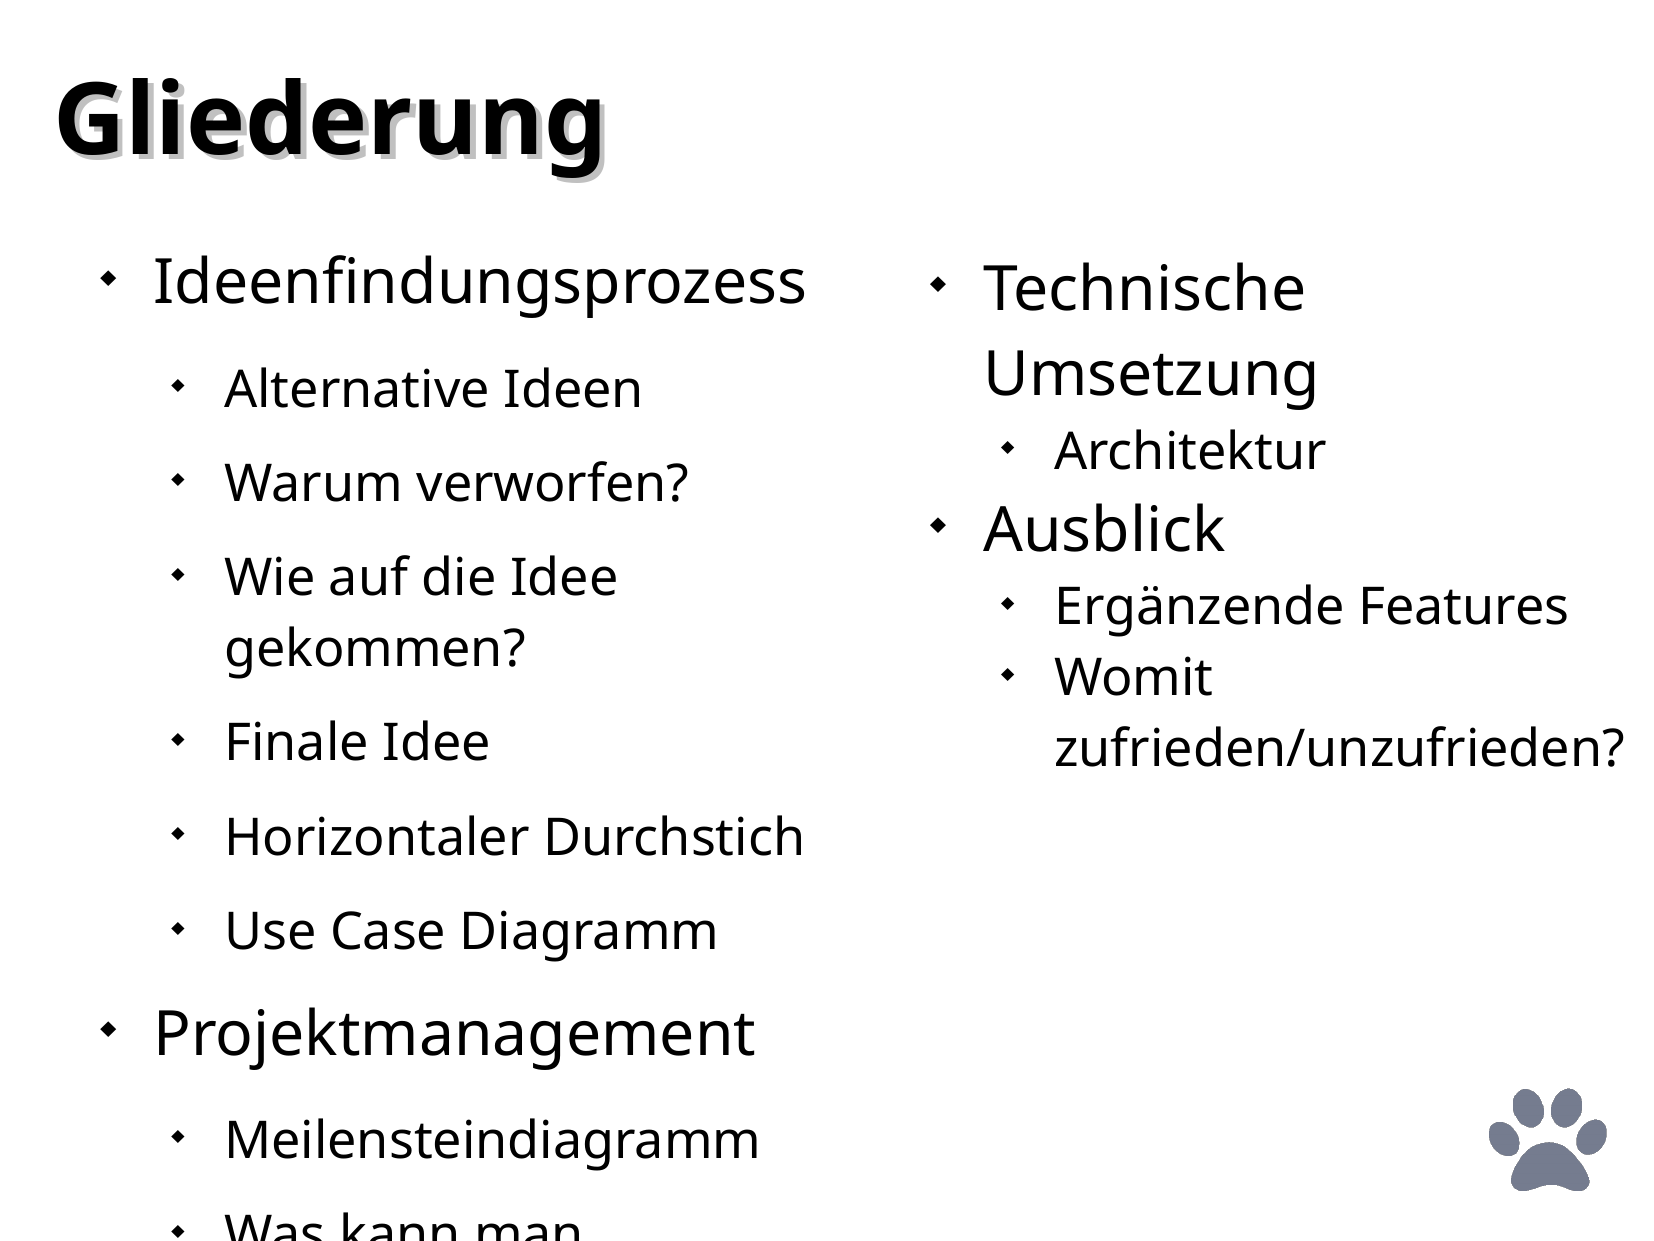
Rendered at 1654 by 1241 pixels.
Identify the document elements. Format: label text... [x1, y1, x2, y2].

picture [1488, 1086, 1607, 1193]
list Ideenfindungsprozess Alternative Ideen Warum verworfen? Wie auf die Idee gekommen? Finale Idee Horizontaler Durchstich Use Case Diagramm Projektmanagement Meilensteindiagramm Was kann man besser/anders machen? [82, 237, 928, 1186]
text_box Technische Umsetzung Architektur Ausblick Ergänzende Features Womit zufrieden/unzufrieden? [897, 236, 1654, 764]
title Gliederung [0, 11, 1075, 219]
